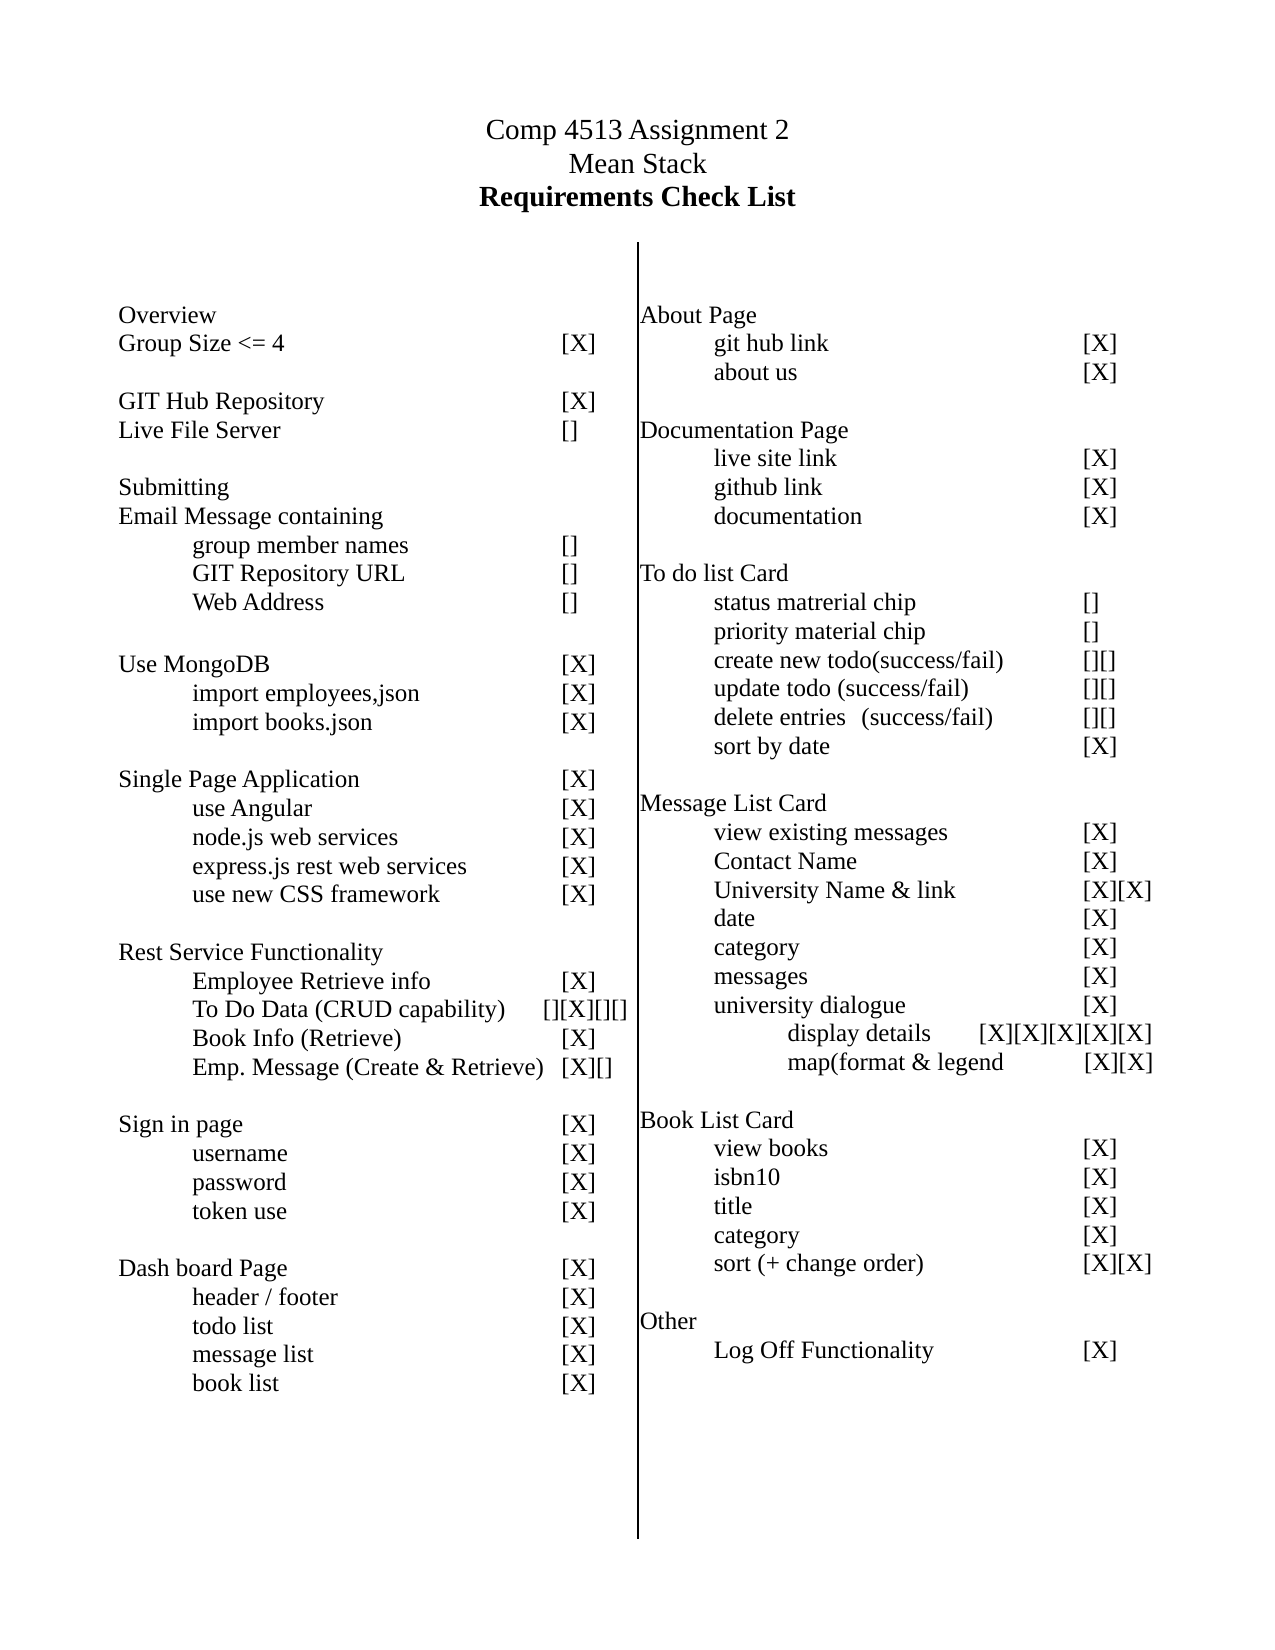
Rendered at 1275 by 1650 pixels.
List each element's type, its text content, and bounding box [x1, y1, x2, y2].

text update todo (success/fail) [][] [639, 673, 1157, 702]
text view existing messages [X] [639, 817, 1157, 846]
text Sign in page [X] [118, 1109, 635, 1138]
text Email Message containing [118, 501, 635, 530]
text message list [X] [118, 1339, 635, 1368]
text use Angular [X] [118, 793, 635, 822]
text Rest Service Functionality [118, 937, 635, 966]
text Single Page Application [X] [118, 764, 635, 793]
text isbn10 [X] title [X] [639, 1162, 1157, 1220]
text priority material chip [] [639, 616, 1157, 645]
text Web Address [] [118, 587, 635, 616]
text To Do Data (CRUD capability) [][X][][] [118, 994, 635, 1023]
text Contact Name [X] [639, 846, 1157, 875]
text view books [X] [639, 1133, 1157, 1162]
text Dash board Page [X] [118, 1253, 635, 1282]
text Book List Card [639, 1105, 1157, 1133]
text password [X] [118, 1167, 635, 1196]
text delete entries (success/fail) [][] [639, 702, 1157, 731]
text Overview [118, 300, 635, 328]
text book list [X] [118, 1368, 635, 1397]
text display details [X][X][X][X][X] [639, 1018, 1157, 1047]
text documentation [X] [639, 501, 1157, 530]
text University Name & link [X][X] [639, 875, 1157, 903]
text express.js rest web services [X] [118, 851, 635, 879]
text Employee Retrieve info [X] [118, 966, 635, 994]
text group member names [] [118, 530, 635, 558]
text todo list [X] [118, 1311, 635, 1339]
text Live File Server [] [118, 415, 635, 443]
text use new CSS framework [X] [118, 879, 635, 908]
text header / footer [X] [118, 1282, 635, 1311]
text GIT Hub Repository [X] [118, 386, 635, 415]
text To do list Card [639, 558, 1157, 587]
text Other [639, 1306, 1157, 1335]
text sort by date [X] [639, 731, 1157, 760]
text import books.json [X] [118, 707, 635, 736]
text Log Off Functionality [X] [639, 1335, 1157, 1363]
text Emp. Message (Create & Retrieve) [X][] [118, 1052, 635, 1081]
text Submitting [118, 472, 635, 501]
text status matrerial chip [] [639, 587, 1157, 616]
text university dialogue [X] [639, 990, 1157, 1018]
text sort (+ change order) [X][X] [639, 1248, 1157, 1277]
text Group Size <= 4 [X] [118, 328, 635, 357]
text github link [X] [639, 472, 1157, 501]
text create new todo(success/fail) [][] [639, 645, 1157, 673]
text Documentation Page [639, 415, 1157, 443]
text About Page [639, 300, 1157, 328]
text date [X] [639, 903, 1157, 932]
text git hub link [X] [639, 328, 1157, 357]
text GIT Repository URL [] [118, 558, 635, 587]
text Use MongoDB [X] import employees,json [X] [118, 649, 635, 707]
text token use [X] [118, 1196, 635, 1224]
text Message List Card [639, 788, 1157, 817]
text live site link [X] [639, 443, 1157, 472]
text map(format & legend [X][X] [639, 1047, 1157, 1076]
text category [X] [639, 932, 1157, 961]
text category [X] [639, 1220, 1157, 1248]
text messages [X] [639, 961, 1157, 990]
text Book Info (Retrieve) [X] [118, 1023, 635, 1052]
text about us [X] [639, 357, 1157, 386]
text node.js web services [X] [118, 822, 635, 851]
text username [X] [118, 1138, 635, 1167]
